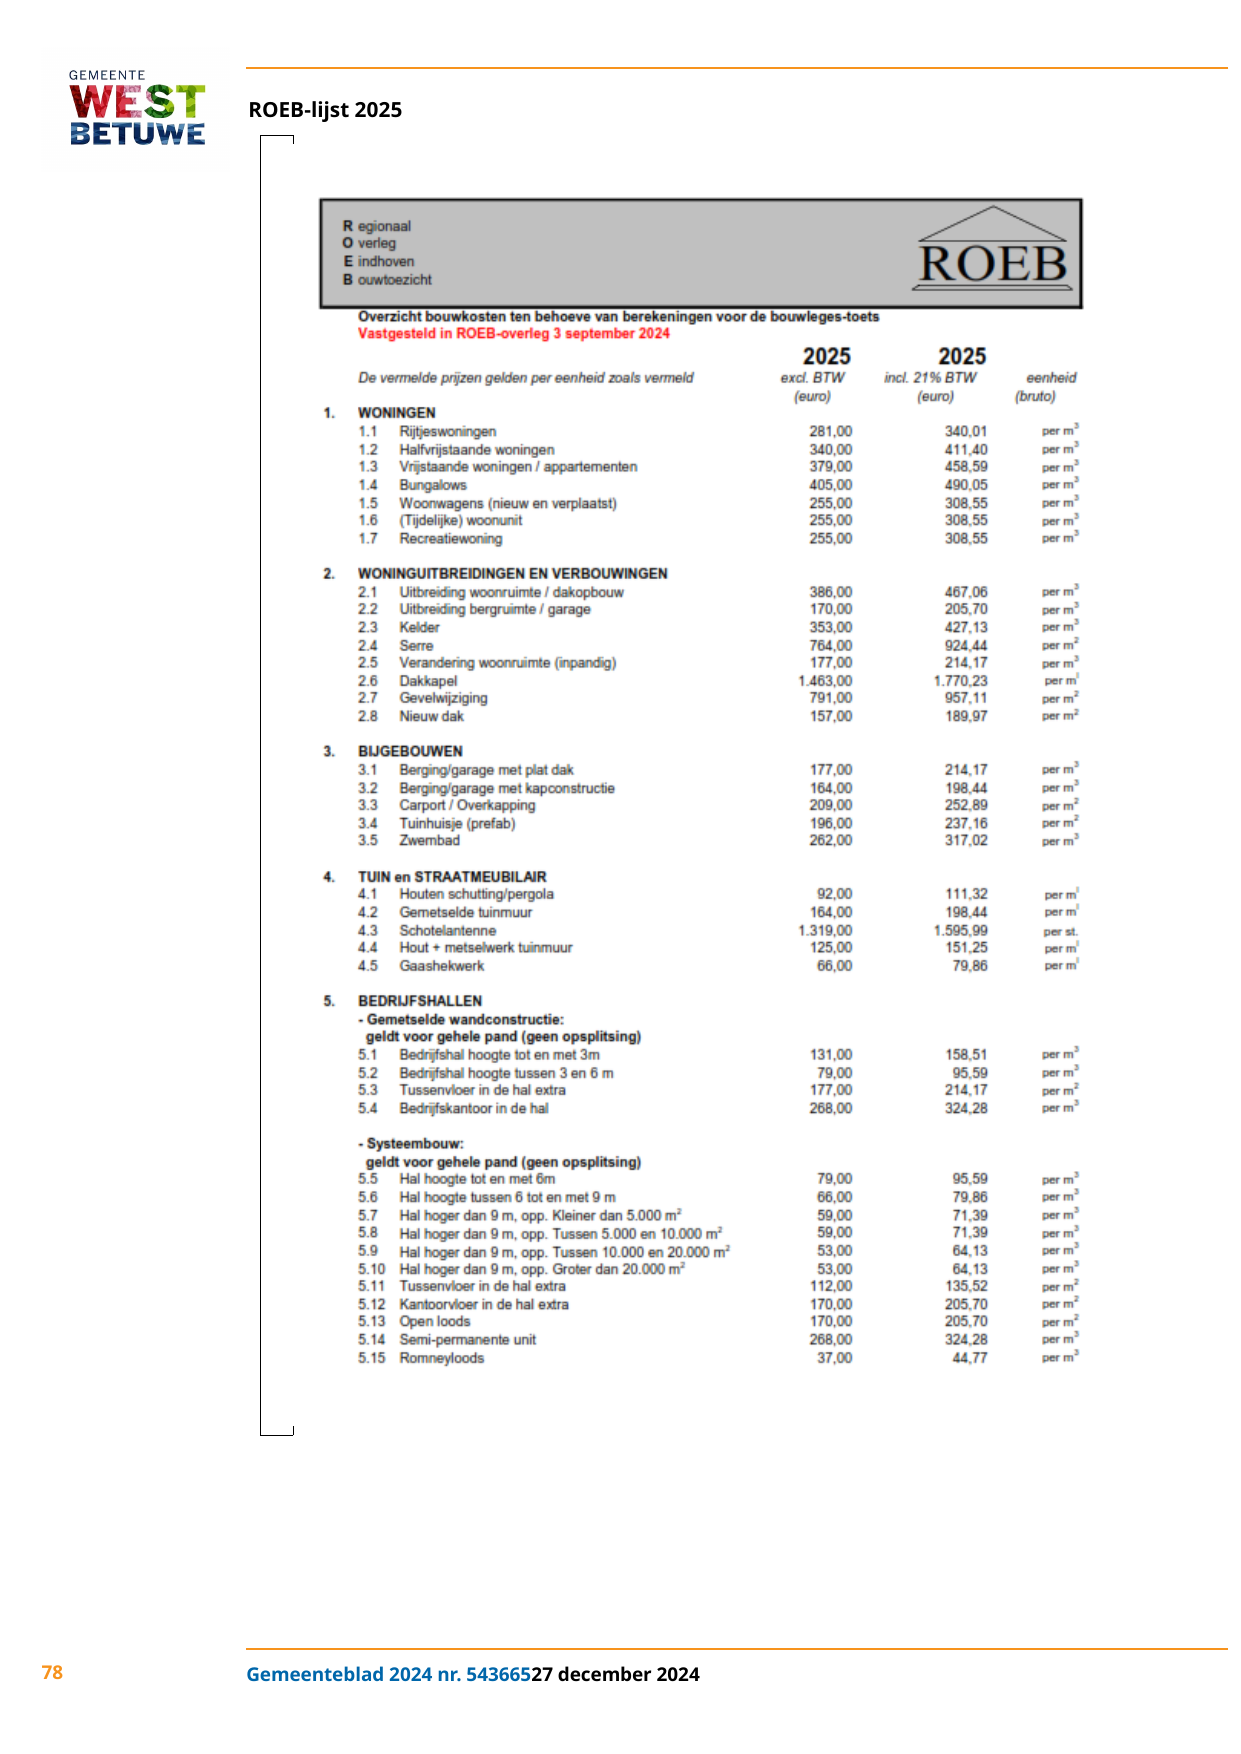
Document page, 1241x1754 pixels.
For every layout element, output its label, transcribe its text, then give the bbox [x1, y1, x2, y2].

text ROEB-lijst 2025 [248, 95, 1152, 123]
picture [41, 47, 231, 172]
picture [268, 144, 1173, 1426]
